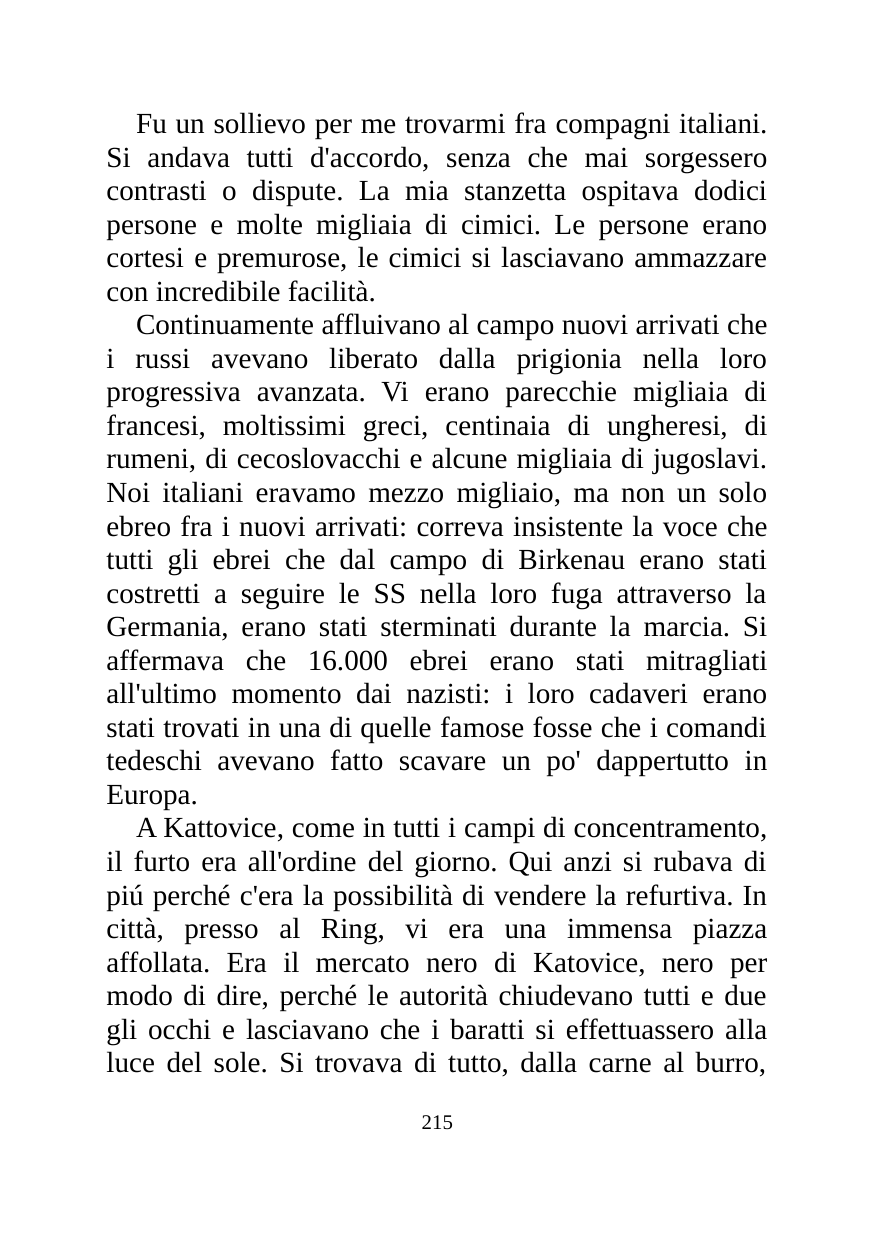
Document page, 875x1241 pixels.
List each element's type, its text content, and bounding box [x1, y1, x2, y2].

text Fu un sollievo per me trovarmi fra compagni italiani. Si andava tutti d'accordo, senza che mai sorgessero contrasti o dispute. La mia stanzetta ospitava dodici persone e molte migliaia di cimici. Le persone erano cortesi e premurose, le cimici si lasciavano ammazzare con incredibile facilità. [106, 106, 768, 307]
text A Kattovice, come in tutti i campi di concentramento, il furto era all'ordine del giorno. Qui anzi si rubava di piú perché c'era la possibilità di vendere la refurtiva. In città, presso al Ring, vi era una immensa piazza affollata. Era il mercato nero di Katovice, nero per modo di dire, perché le autorità chiudevano tutti e due gli occhi e lasciavano che i baratti si effettuassero alla luce del sole. Si trovava di tutto, dalla carne al burro, [106, 811, 768, 1079]
text Continuamente affluivano al campo nuovi arrivati che i russi avevano liberato dalla prigionia nella loro progressiva avanzata. Vi erano parecchie migliaia di francesi, moltissimi greci, centinaia di ungheresi, di rumeni, di cecoslovacchi e alcune migliaia di jugoslavi. Noi italiani eravamo mezzo migliaio, ma non un solo ebreo fra i nuovi arrivati: correva insistente la voce che tutti gli ebrei che dal campo di Birkenau erano stati costretti a seguire le SS nella loro fuga attraverso la Germania, erano stati sterminati durante la marcia. Si affermava che 16.000 ebrei erano stati mitragliati all'ultimo momento dai nazisti: i loro cadaveri erano stati trovati in una di quelle famose fosse che i comandi tedeschi avevano fatto scavare un po' dappertutto in Europa. [106, 307, 768, 811]
